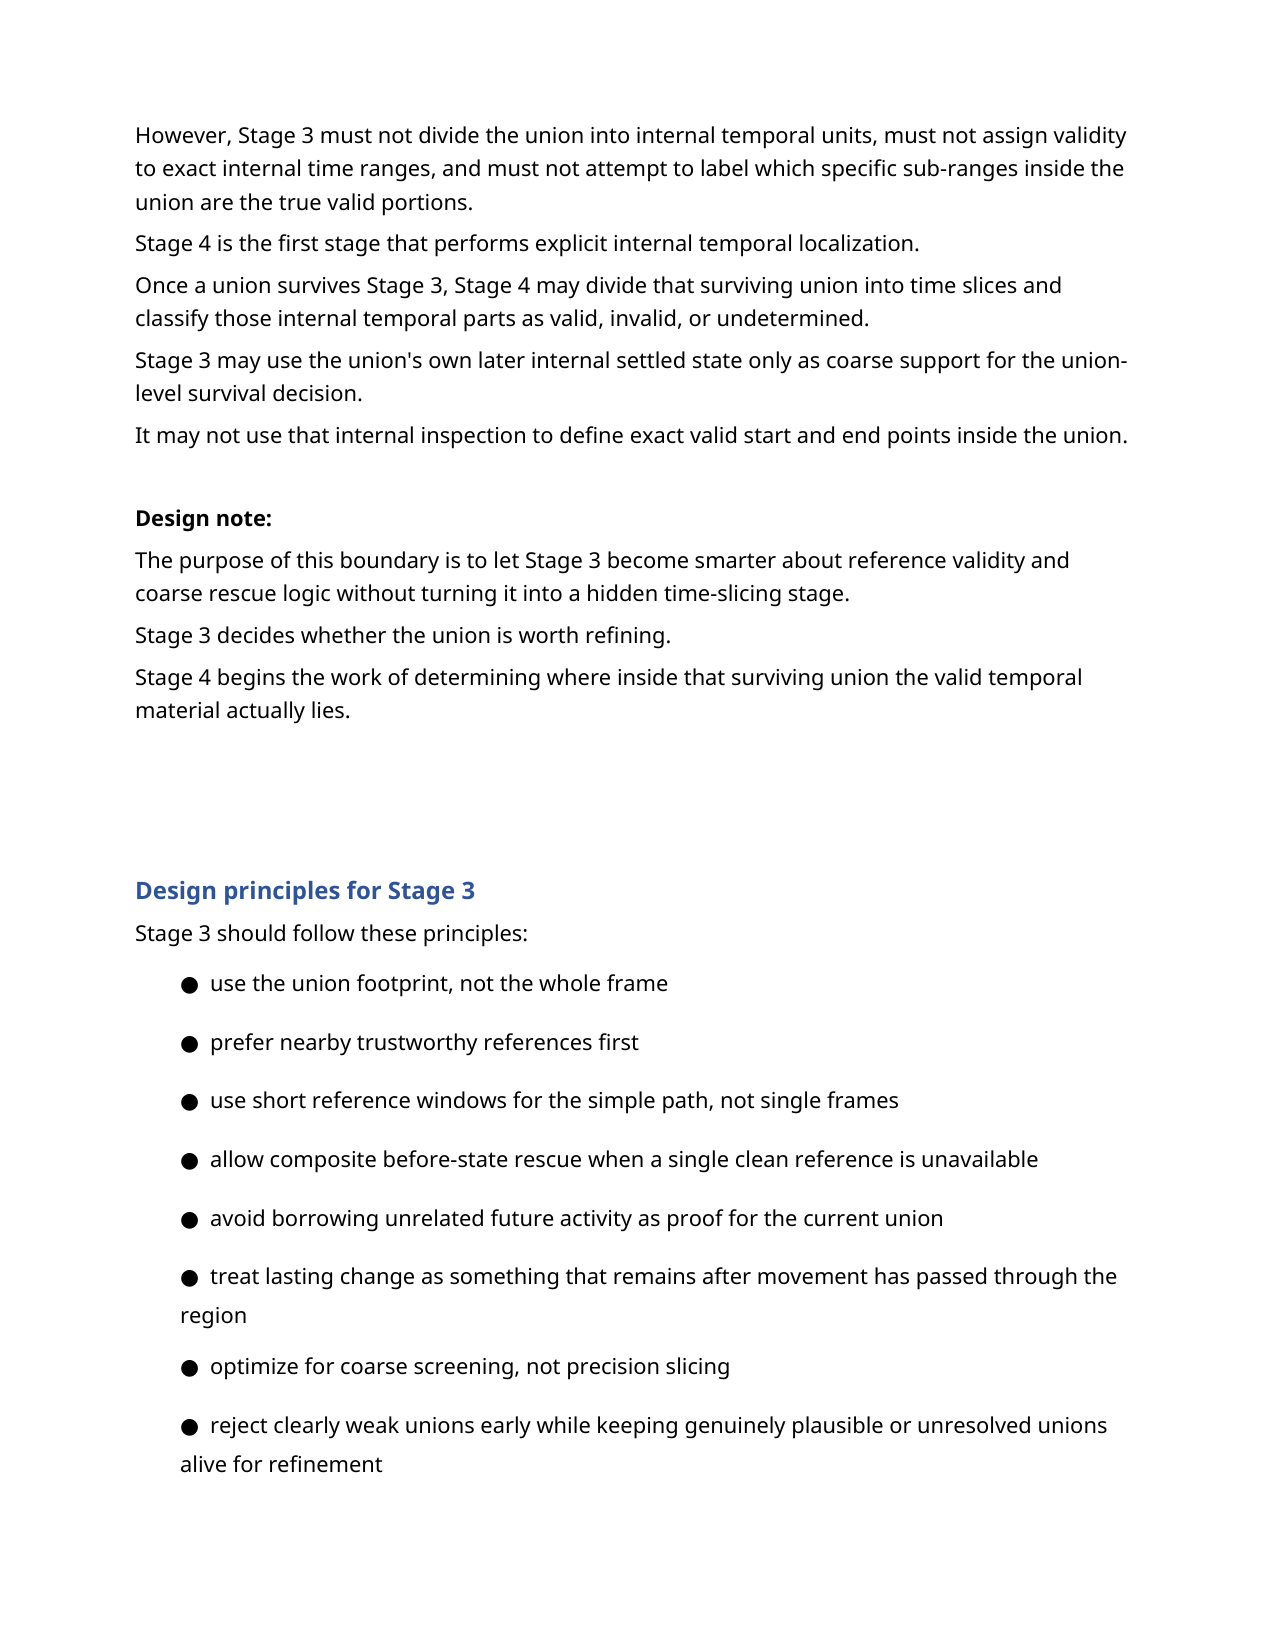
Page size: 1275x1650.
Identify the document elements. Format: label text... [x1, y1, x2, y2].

subtitle Design principles for Stage 3 [135, 874, 1140, 907]
text It may not use that internal inspection to define exact valid start and end points inside the union. [135, 420, 1140, 450]
list allow composite before-state rescue when a single clean reference is unavailable [180, 1135, 1140, 1180]
list use the union footprint, not the whole frame [180, 959, 1140, 1004]
list optimize for coarse screening, not precision slicing [180, 1342, 1140, 1387]
text Once a union survives Stage 3, Stage 4 may divide that surviving union into time slices and classify those internal temporal parts as valid, invalid, or undetermined. [135, 270, 1140, 333]
text Stage 3 decides whether the union is worth refining. [135, 620, 1140, 650]
text Design note: [135, 503, 1140, 533]
list Stage 3 should follow these principles: [135, 918, 1140, 947]
list prefer nearby trustworthy references first [180, 1018, 1140, 1063]
list avoid borrowing unrelated future activity as proof for the current union [180, 1193, 1140, 1238]
list use short reference windows for the simple path, not single frames [180, 1076, 1140, 1121]
list reject clearly weak unions early while keeping genuinely plausible or unresolved unions alive for refinement [180, 1401, 1140, 1479]
text Stage 4 is the first stage that performs explicit internal temporal localization. [135, 228, 1140, 258]
list treat lasting change as something that remains after movement has passed through the region [180, 1252, 1140, 1330]
text Stage 3 may use the union's own later internal settled state only as coarse support for the union-level survival decision. [135, 345, 1140, 408]
text Stage 4 begins the work of determining where inside that surviving union the valid temporal material actually lies. [135, 662, 1140, 725]
text However, Stage 3 must not divide the union into internal temporal units, must not assign validity to exact internal time ranges, and must not attempt to label which specific sub-ranges inside the union are the true valid portions. [135, 120, 1140, 216]
text The purpose of this boundary is to let Stage 3 become smarter about reference validity and coarse rescue logic without turning it into a hidden time-slicing stage. [135, 545, 1140, 608]
